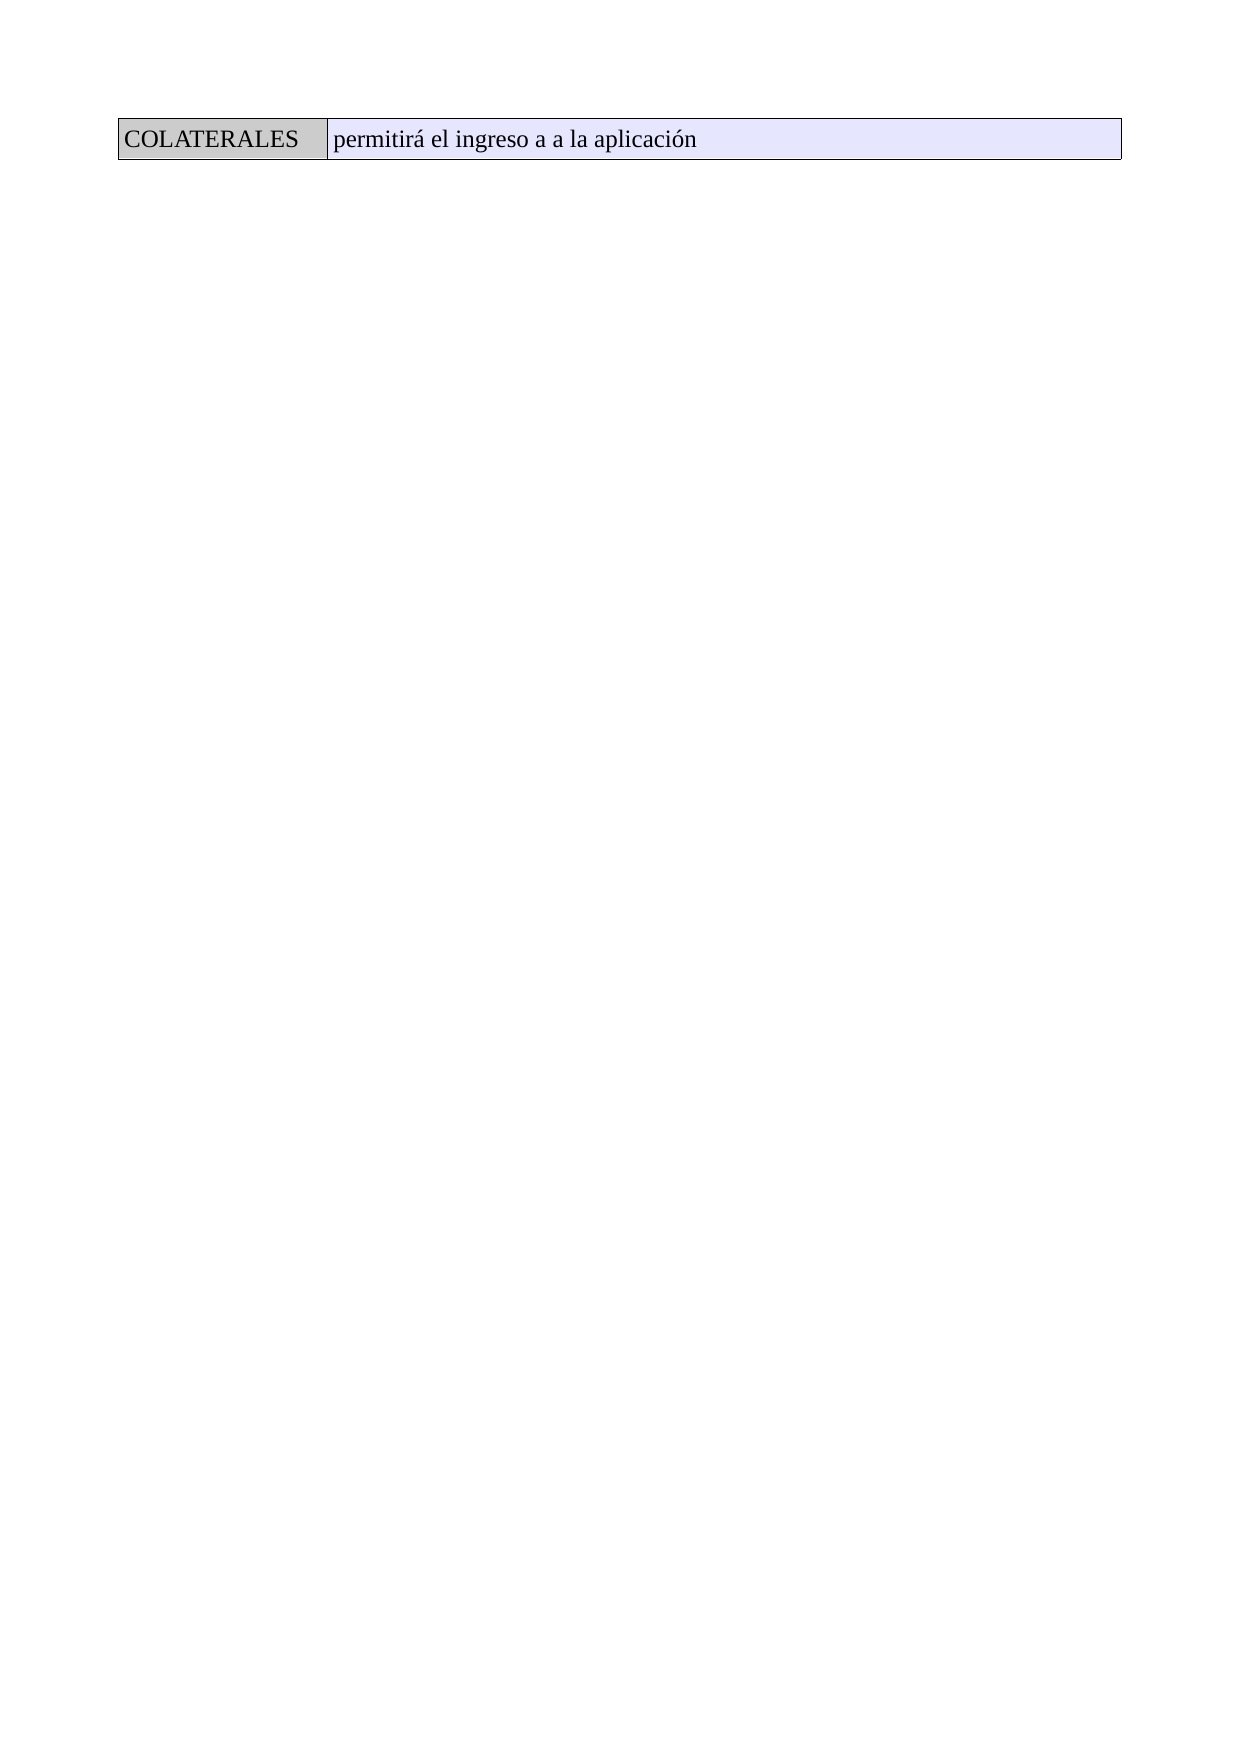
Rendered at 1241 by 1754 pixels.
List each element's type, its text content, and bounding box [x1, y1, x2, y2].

table_cell COLATERALES [119, 119, 327, 158]
table_cell permitirá el ingreso a a la aplicación [328, 119, 1121, 158]
